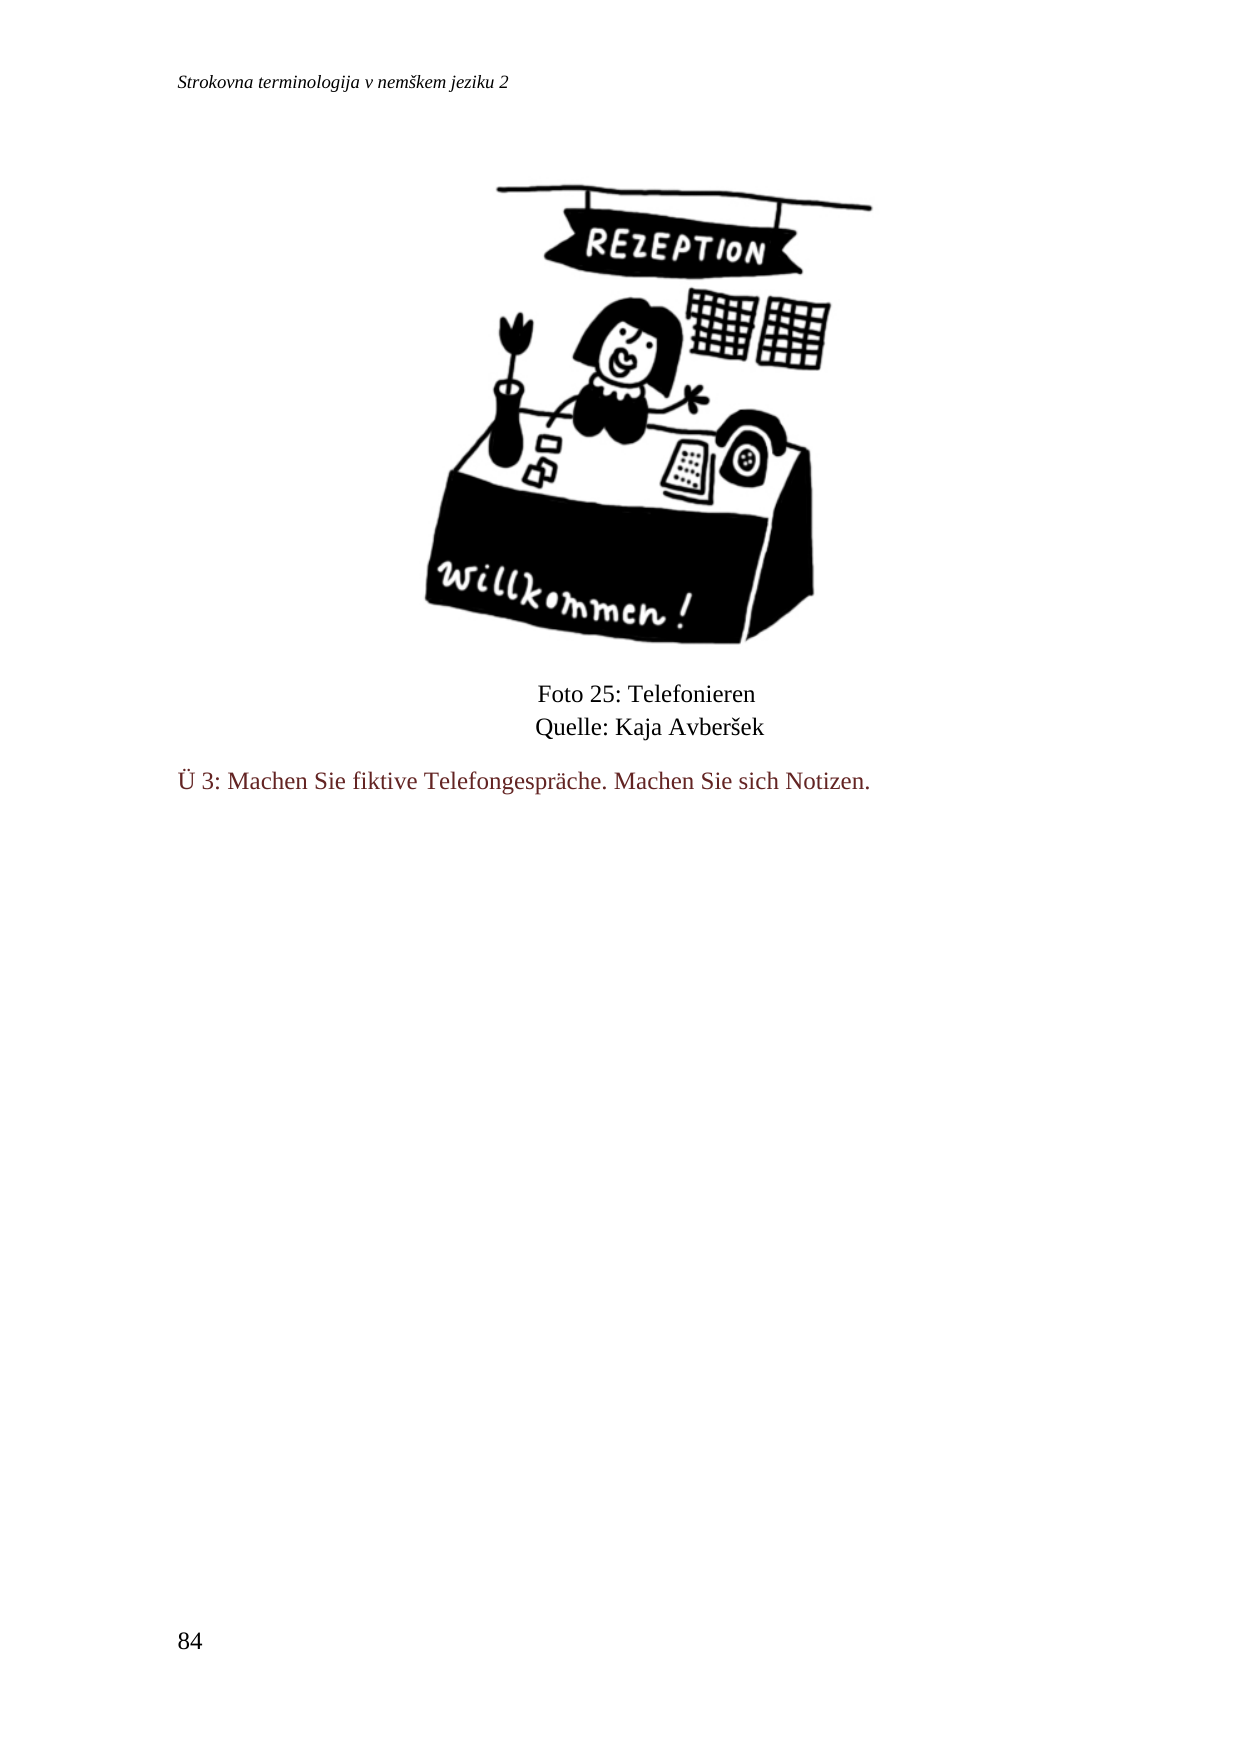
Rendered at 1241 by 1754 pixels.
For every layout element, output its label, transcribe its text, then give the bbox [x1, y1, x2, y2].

text Ü 3: Machen Sie fiktive Telefongespräche. Machen Sie sich Notizen. [177, 766, 1122, 795]
picture [419, 176, 880, 650]
text Foto 25: Telefonieren Quelle: Kaja Avberšek [177, 679, 1122, 741]
